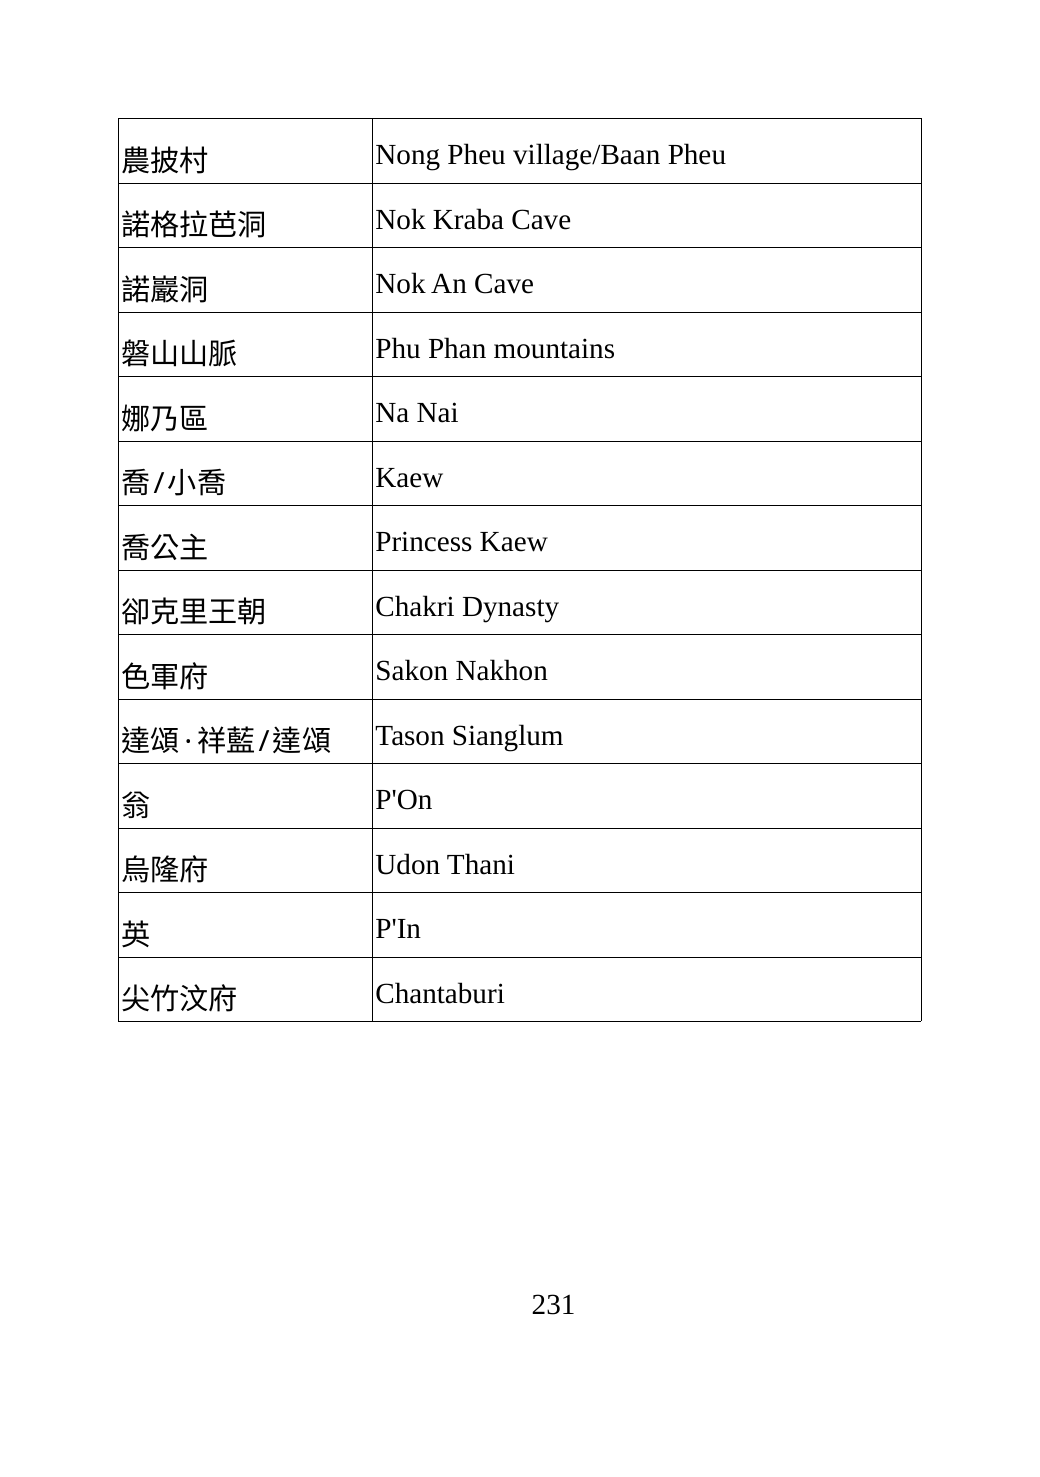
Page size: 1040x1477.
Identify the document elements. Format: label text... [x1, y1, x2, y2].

table_cell Chantaburi [373, 958, 921, 1021]
table_cell 卻克里王朝 [119, 571, 372, 634]
table_cell Phu Phan mountains [373, 313, 921, 376]
table_cell Udon Thani [373, 829, 921, 892]
table_cell Chakri Dynasty [373, 571, 921, 634]
table_cell P'In [373, 893, 921, 957]
table_cell 達頌·祥藍/達頌 [119, 700, 372, 763]
table_cell P'On [373, 764, 921, 828]
table_cell 磐山山脈 [119, 313, 372, 376]
table_cell 尖竹汶府 [119, 958, 372, 1021]
table_cell Nok Kraba Cave [373, 184, 921, 247]
table_cell Na Nai [373, 377, 921, 441]
table_cell 娜乃區 [119, 377, 372, 441]
table_cell 喬公主 [119, 506, 372, 569]
table_cell 烏隆府 [119, 829, 372, 892]
table_cell 翁 [119, 764, 372, 828]
table_cell 色軍府 [119, 635, 372, 698]
table_cell Kaew [373, 442, 921, 505]
table_cell 諾格拉芭洞 [119, 184, 372, 247]
table_cell 喬/小喬 [119, 442, 372, 505]
table_cell Nong Pheu village/Baan Pheu [373, 119, 921, 183]
table_cell 農披村 [119, 119, 372, 183]
table_cell Princess Kaew [373, 506, 921, 569]
table_cell Sakon Nakhon [373, 635, 921, 698]
table_cell 諾巖洞 [119, 248, 372, 312]
table_cell Tason Sianglum [373, 700, 921, 763]
table_cell Nok An Cave [373, 248, 921, 312]
table_cell 英 [119, 893, 372, 957]
